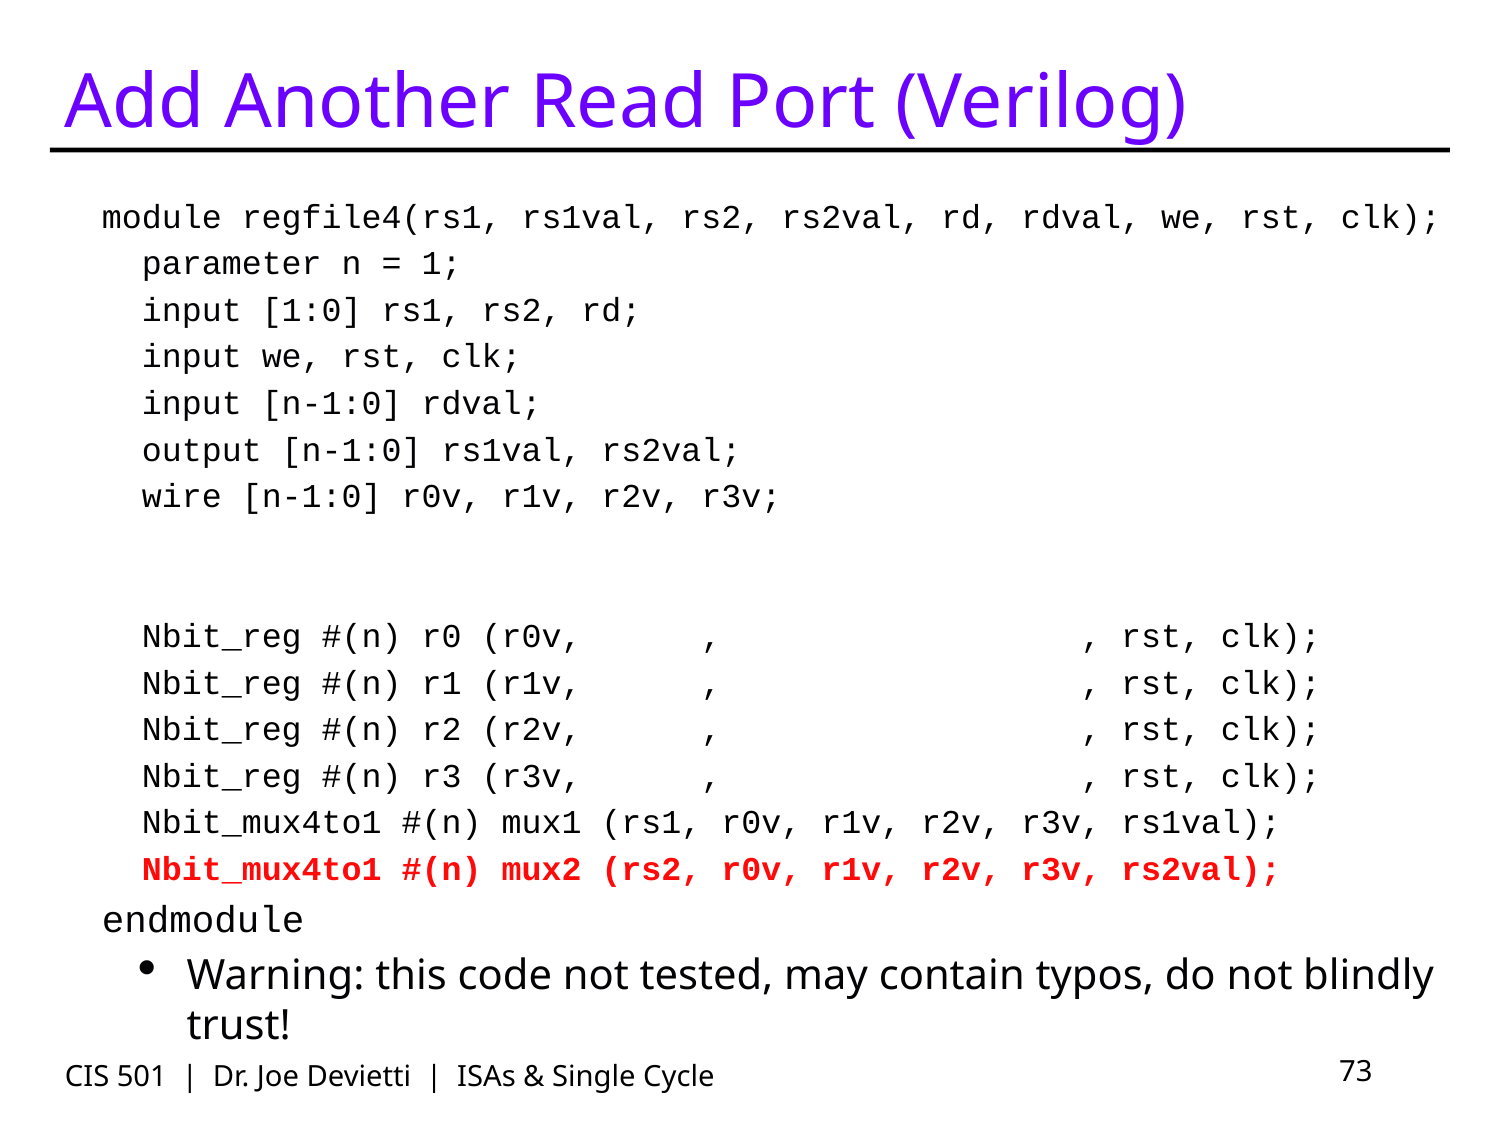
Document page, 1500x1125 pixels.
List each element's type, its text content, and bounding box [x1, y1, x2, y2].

text_box [1074, 1049, 1388, 1100]
text_box module regfile4(rs1, rs1val, rs2, rs2val, rd, rdval, we, rst, clk); parameter n = 1; input [1:0] rs1, rs2, rd; input we, rst, clk; input [n-1:0] rdval; output [n-1:0] rs1val, rs2val; wire [n-1:0] r0v, r1v, r2v, r3v; Nbit_reg #(n) r0 (r0v, , , rst, clk); Nbit_reg #(n) r1 (r1v, , , rst, clk); Nbit_reg #(n) r2 (r2v, , , rst, clk); Nbit_reg #(n) r3 (r3v, , , rst, clk); Nbit_mux4to1 #(n) mux1 (rs1, r0v, r1v, r2v, r3v, rs1val); Nbit_mux4to1 #(n) mux2 (rs2, r0v, r1v, r2v, r3v, rs2val); endmodule Warning: this code not tested, may contain typos, do not blindly trust! [49, 187, 1500, 1025]
text_box CIS 501 | Dr. Joe Devietti | ISAs & Single Cycle [49, 1049, 988, 1100]
text_box Add Another Read Port (Verilog) [49, 37, 1375, 150]
